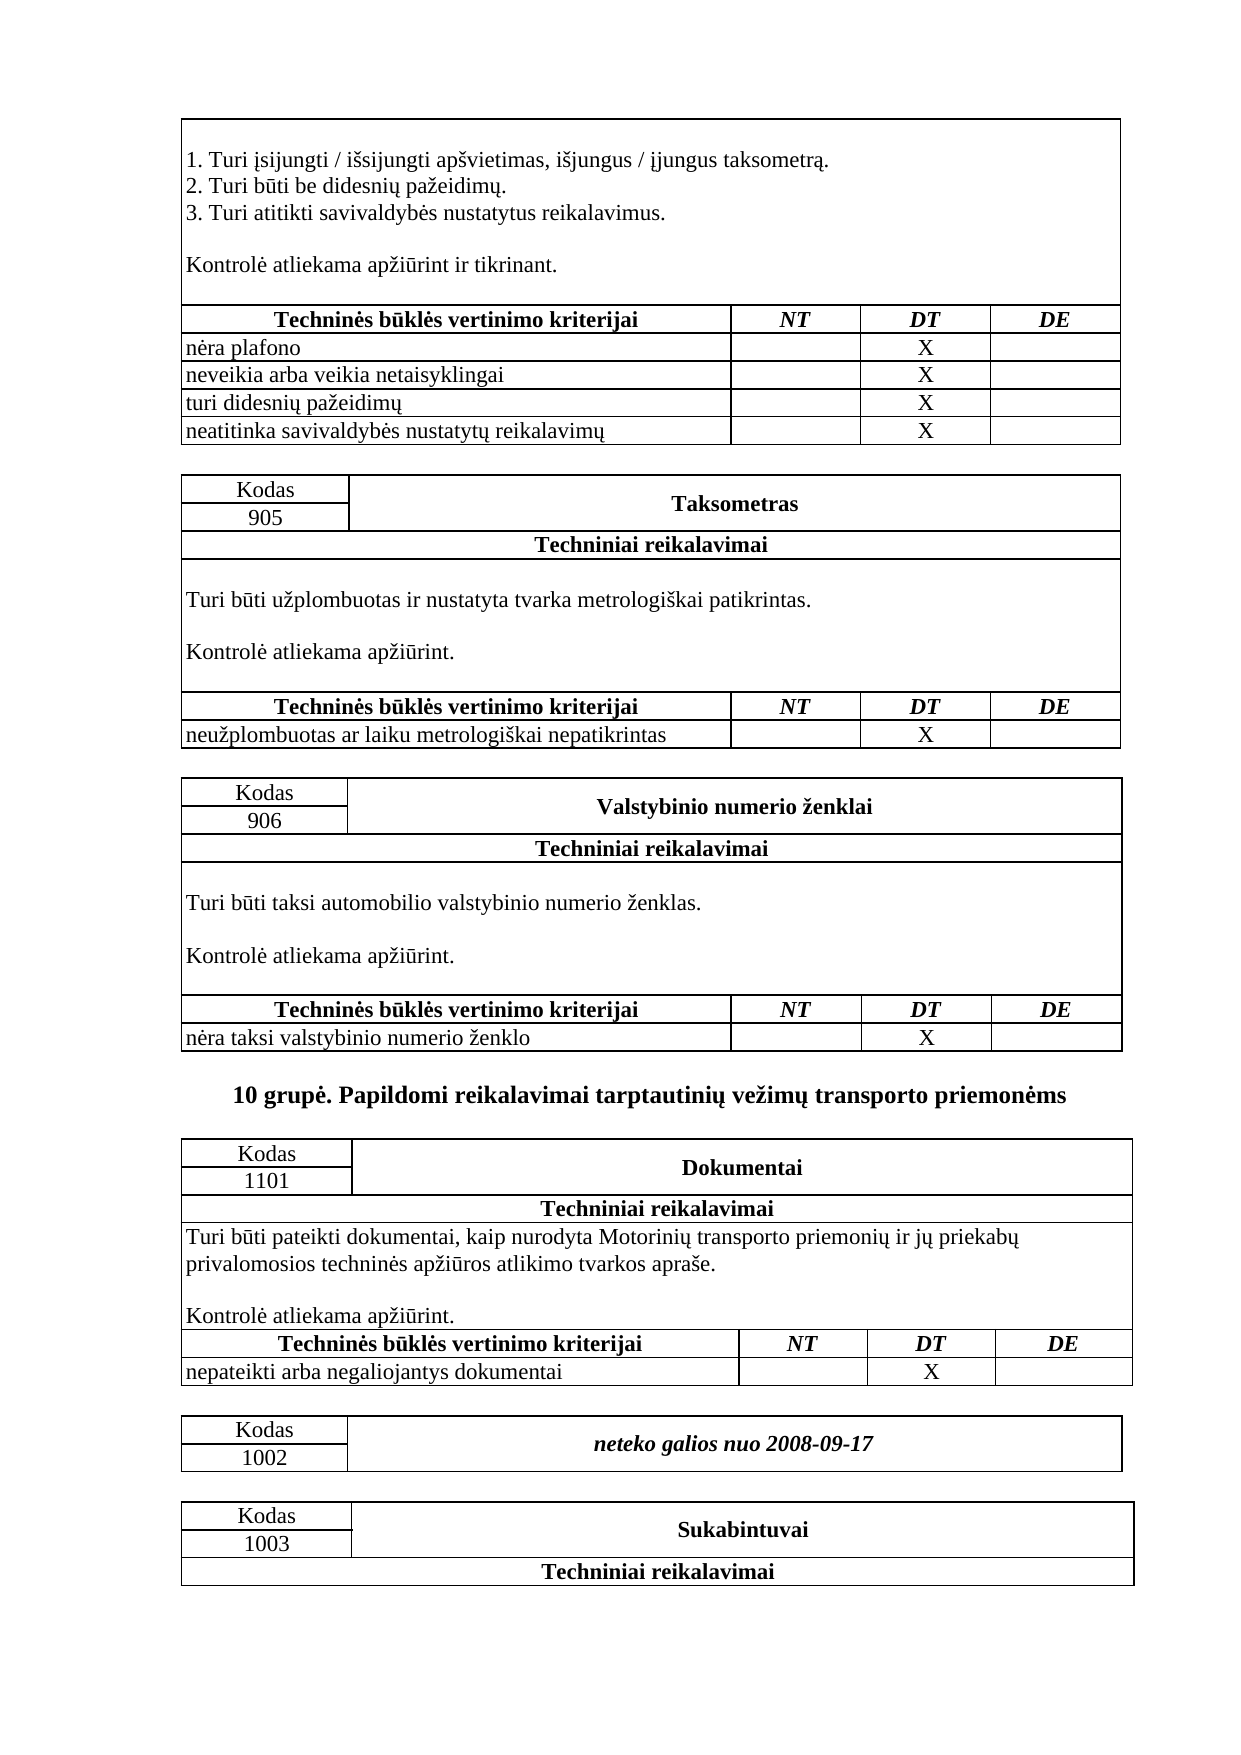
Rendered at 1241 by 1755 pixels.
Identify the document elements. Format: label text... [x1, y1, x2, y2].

table_cell X [861, 390, 990, 416]
table_cell neveikia arba veikia netaisyklingai [182, 362, 730, 388]
table_cell [732, 721, 860, 747]
table_cell Techniniai reikalavimai [182, 532, 1120, 558]
table_cell [732, 334, 860, 360]
table_cell [732, 362, 860, 388]
table_header Kodas [182, 1503, 351, 1529]
table_cell [740, 1358, 867, 1384]
table_header Taksometras [350, 476, 1120, 530]
table_cell DT [868, 1330, 995, 1357]
table_cell Techniniai reikalavimai [182, 1196, 1132, 1222]
table_cell NT [732, 693, 860, 719]
table_cell nėra taksi valstybinio numerio ženklo [182, 1024, 730, 1050]
table_cell 1002 [182, 1445, 347, 1471]
table_cell X [862, 1024, 991, 1050]
table_cell NT [732, 996, 861, 1022]
table_cell [732, 417, 860, 444]
table_cell 906 [182, 807, 347, 833]
table_cell 1. Turi įsijungti / išsijungti apšvietimas, išjungus / įjungus taksometrą. 2. Turi būti be didesnių pažeidimų. 3. Turi atitikti savivaldybės nustatytus reikalavimus. Kontrolė atliekama apžiūrint ir tikrinant. [182, 120, 1120, 304]
table_cell Techninės būklės vertinimo kriterijai [182, 1330, 738, 1357]
table_header Sukabintuvai [352, 1503, 1133, 1557]
table_cell DT [861, 693, 990, 719]
table_cell Turi būti taksi automobilio valstybinio numerio ženklas. Kontrolė atliekama apžiūrint. [182, 863, 1121, 994]
table_header neteko galios nuo 2008-09-17 [348, 1417, 1121, 1471]
table_cell [991, 721, 1120, 747]
table_cell [996, 1358, 1132, 1384]
table_cell neatitinka savivaldybės nustatytų reikalavimų [182, 417, 730, 444]
table_cell 1101 [182, 1168, 351, 1194]
table_cell Techniniai reikalavimai [182, 1558, 1133, 1585]
table_cell X [861, 362, 990, 388]
table_header Kodas [182, 779, 347, 805]
table_cell [991, 417, 1120, 444]
table_cell DT [862, 996, 991, 1022]
table_header Kodas [182, 1140, 351, 1166]
table_cell nepateikti arba negaliojantys dokumentai [182, 1358, 738, 1384]
table_cell X [861, 334, 990, 360]
table_cell [991, 390, 1120, 416]
table_cell Techninės būklės vertinimo kriterijai [182, 693, 730, 719]
table_cell [991, 334, 1120, 360]
table_header Kodas [182, 1417, 347, 1443]
table_cell 1003 [182, 1531, 351, 1557]
table_cell [991, 362, 1120, 388]
table_cell Turi būti užplombuotas ir nustatyta tvarka metrologiškai patikrintas. Kontrolė atliekama apžiūrint. [182, 560, 1120, 691]
table_header Valstybinio numerio ženklai [348, 779, 1121, 833]
table_cell Turi būti pateikti dokumentai, kaip nurodyta Motorinių transporto priemonių ir jų priekabų privalomosios techninės apžiūros atlikimo tvarkos apraše. Kontrolė atliekama apžiūrint. [182, 1223, 1132, 1329]
text 10 grupė. Papildomi reikalavimai tarptautinių vežimų transporto priemonėms [177, 1081, 1122, 1109]
table_cell DE [992, 996, 1121, 1022]
table_cell [732, 1024, 861, 1050]
table_cell Techniniai reikalavimai [182, 835, 1121, 861]
table_cell DE [991, 693, 1120, 719]
table_cell X [861, 721, 990, 747]
table_cell DT [861, 306, 990, 332]
table_header Dokumentai [353, 1140, 1132, 1194]
table_cell Techninės būklės vertinimo kriterijai [182, 306, 730, 332]
table_cell DE [991, 306, 1120, 332]
table_cell NT [732, 306, 860, 332]
table_cell nėra plafono [182, 334, 730, 360]
table_cell DE [996, 1330, 1132, 1357]
table_cell 905 [182, 504, 348, 530]
table_cell Techninės būklės vertinimo kriterijai [182, 996, 730, 1022]
table_cell NT [740, 1330, 867, 1357]
table_cell neužplombuotas ar laiku metrologiškai nepatikrintas [182, 721, 730, 747]
table_cell [992, 1024, 1121, 1050]
table_cell [732, 390, 860, 416]
table_header Kodas [182, 476, 348, 502]
table_cell X [861, 417, 990, 444]
table_cell turi didesnių pažeidimų [182, 390, 730, 416]
table_cell X [868, 1358, 995, 1384]
